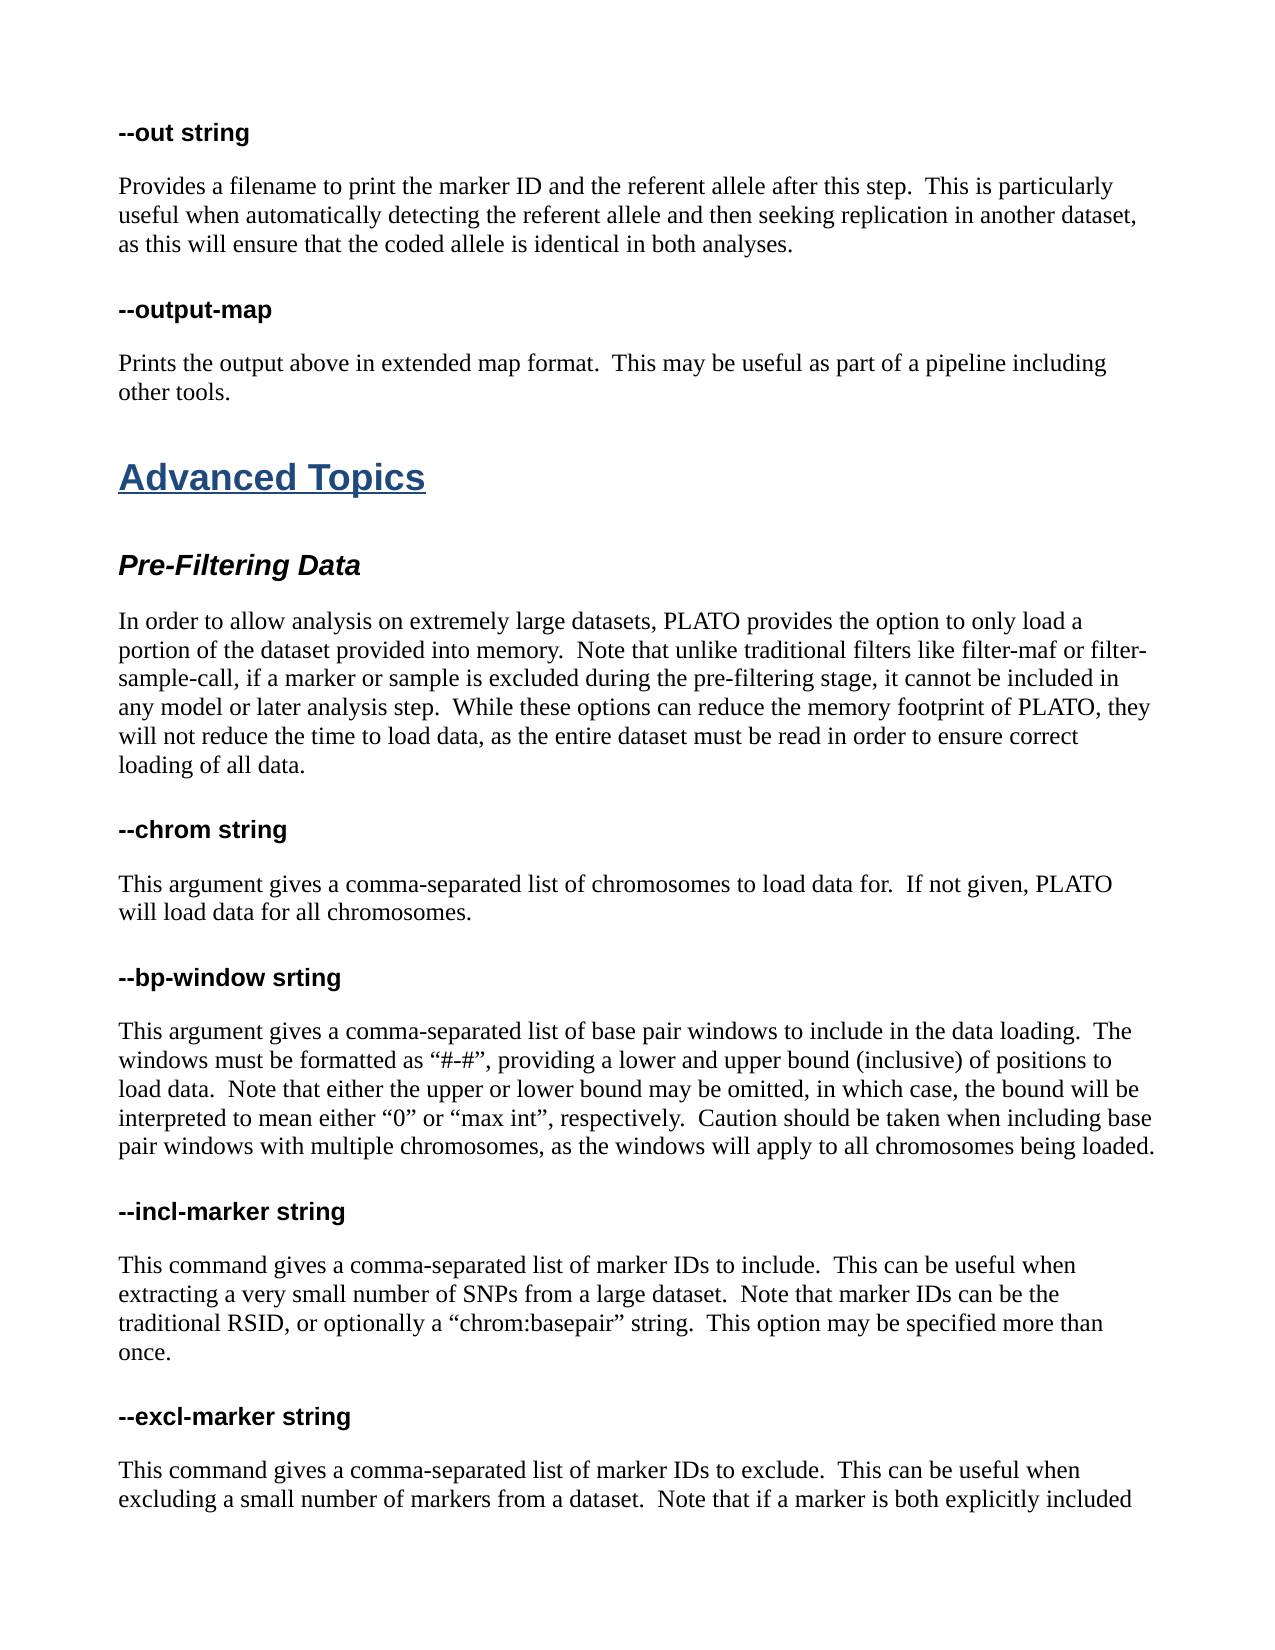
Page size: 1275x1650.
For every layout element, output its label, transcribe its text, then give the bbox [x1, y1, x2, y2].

text This command gives a comma-separated list of marker IDs to include. This can be useful when extracting a very small number of SNPs from a large dataset. Note that marker IDs can be the traditional RSID, or optionally a “chrom:basepair” string. This option may be specified more than once. [118, 1250, 1157, 1365]
text In order to allow analysis on extremely large datasets, PLATO provides the option to only load a portion of the dataset provided into memory. Note that unlike traditional filters like filter-maf or filter-sample-call, if a marker or sample is excluded during the pre-filtering stage, it cannot be included in any model or later analysis step. While these options can reduce the memory footprint of PLATO, they will not reduce the time to load data, as the entire dataset must be read in order to ensure correct loading of all data. [118, 606, 1157, 778]
text This command gives a comma-separated list of marker IDs to exclude. This can be useful when excluding a small number of markers from a dataset. Note that if a marker is both explicitly included [118, 1456, 1157, 1513]
subtitle --bp-window srting [118, 963, 1157, 992]
text This argument gives a comma-separated list of chromosomes to load data for. If not given, PLATO will load data for all chromosomes. [118, 869, 1157, 926]
subtitle Pre-Filtering Data [118, 548, 1157, 581]
subtitle --chrom string [118, 815, 1157, 844]
text This argument gives a comma-separated list of base pair windows to include in the data loading. The windows must be formatted as “#-#”, providing a lower and upper bound (inclusive) of positions to load data. Note that either the upper or lower bound may be omitted, in which case, the bound will be interpreted to mean either “0” or “max int”, respectively. Caution should be taken when including base pair windows with multiple chromosomes, as the windows will apply to all chromosomes being loaded. [118, 1016, 1157, 1160]
text Provides a filename to print the marker ID and the referent allele after this step. This is particularly useful when automatically detecting the referent allele and then seeking replication in another dataset, as this will ensure that the coded allele is identical in both analyses. [118, 171, 1157, 258]
subtitle --excl-marker string [118, 1402, 1157, 1431]
subtitle --incl-marker string [118, 1197, 1157, 1226]
text Prints the output above in extended map format. This may be useful as part of a pipeline including other tools. [118, 348, 1157, 405]
subtitle Advanced Topics [118, 455, 1157, 498]
subtitle --output-map [118, 294, 1157, 323]
subtitle --out string [118, 118, 1157, 147]
